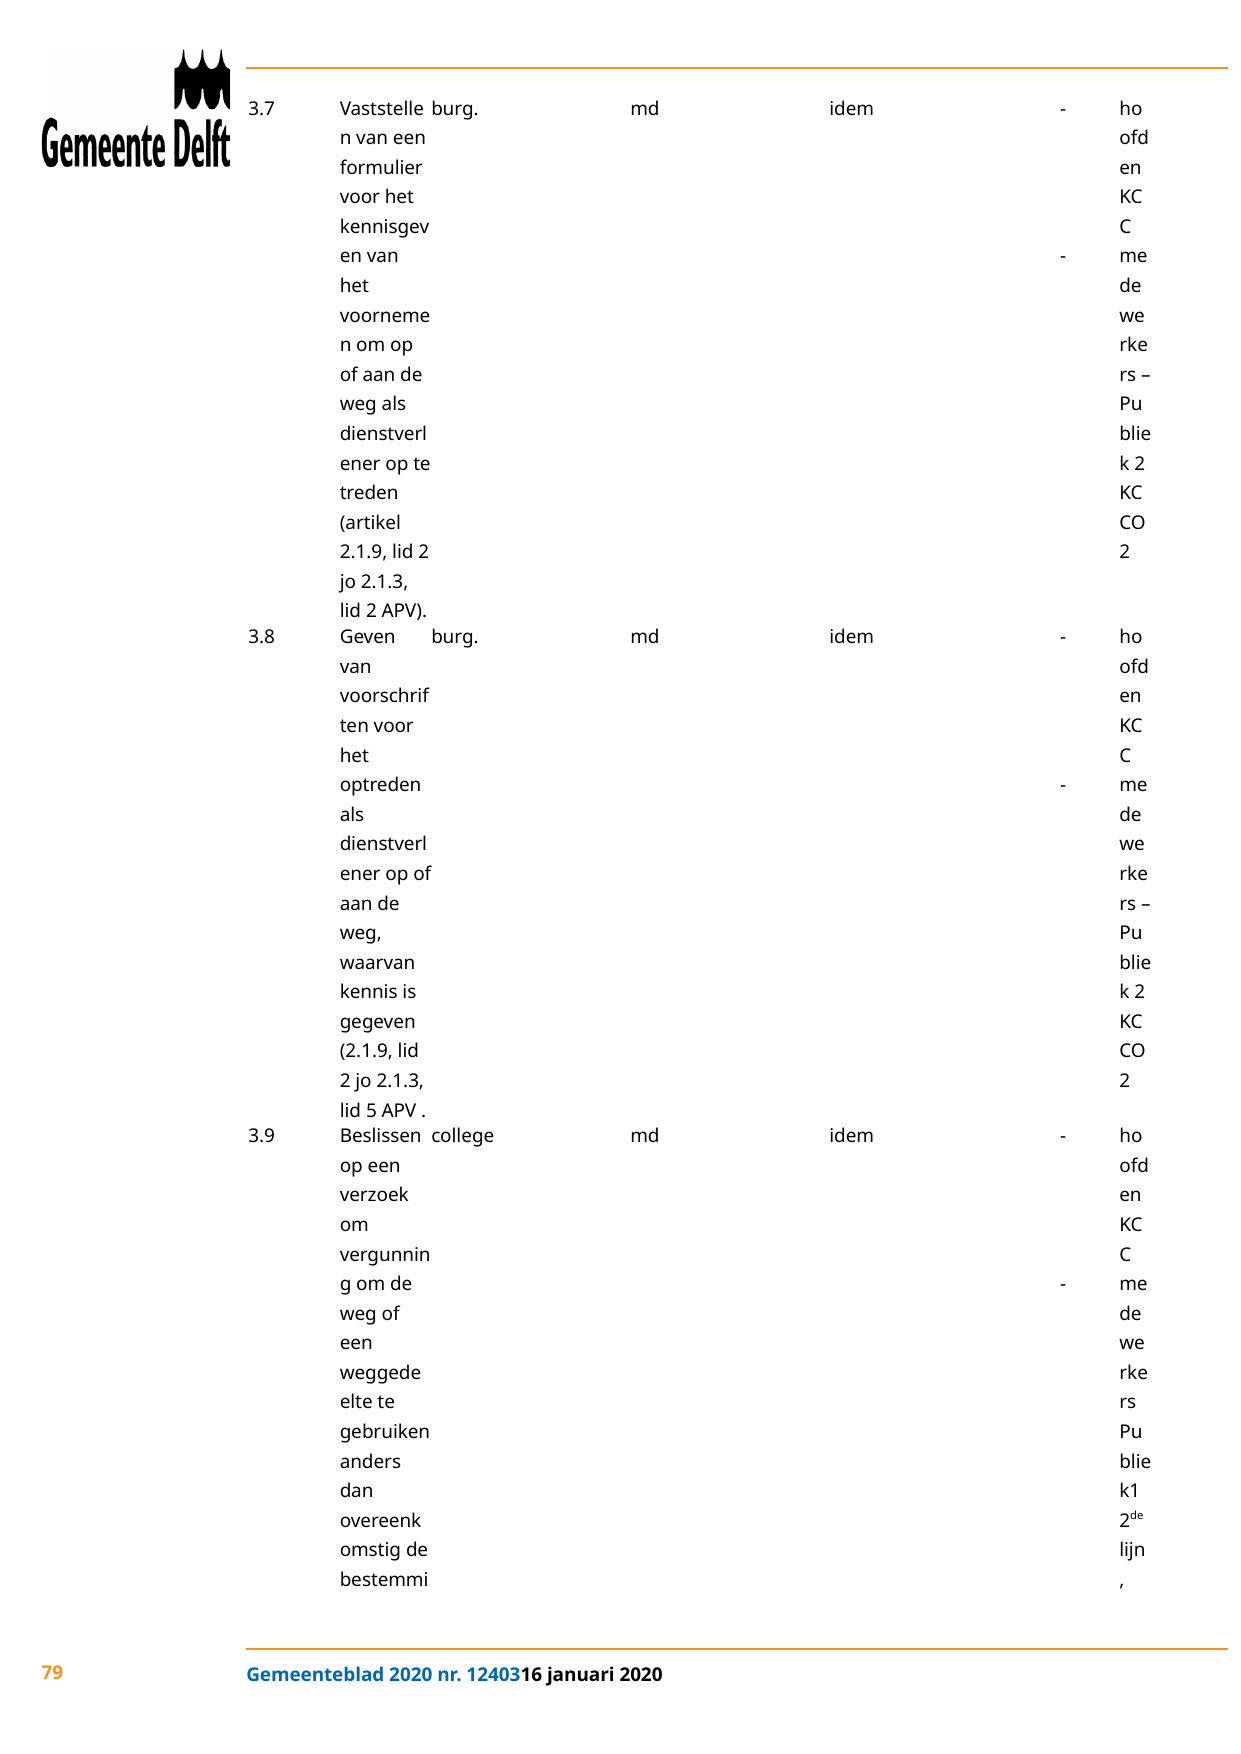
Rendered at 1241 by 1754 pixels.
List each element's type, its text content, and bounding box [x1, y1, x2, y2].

table_cell idem [829, 1123, 921, 1592]
table_cell Geven van voorschriften voor het optreden als dienstverlener op of aan de weg, waarvan kennis is gegeven (2.1.9, lid 2 jo 2.1.3, lid 5 APV . [340, 624, 431, 1122]
table_cell md [630, 624, 829, 1122]
table_cell hoofden KCC medewerkers –Publiek 2 KCCO2 [1060, 624, 1152, 1122]
table_cell 3.9 [248, 1123, 339, 1592]
table_cell idem [829, 624, 921, 1122]
table_cell 3.8 [248, 624, 339, 1122]
table_cell 3.7 [248, 95, 339, 623]
table_cell idem [829, 95, 921, 623]
table_cell hoofden KCC medewerkers Publiek1 2de lijn , [1060, 1123, 1152, 1592]
table_cell burg. [431, 624, 630, 1122]
table_cell [921, 1123, 1060, 1592]
table_cell Beslissen op een verzoek om vergunning om de weg of een weggedeelte te gebruiken anders dan overeenkomstig de bestemmi [340, 1123, 431, 1592]
table_cell Vaststellen van een formulier voor het kennisgeven van het voornemen om op of aan de weg als dienstverlener op te treden (artikel 2.1.9, lid 2 jo 2.1.3, lid 2 APV). [340, 95, 431, 623]
table_cell md [630, 1123, 829, 1592]
picture [41, 47, 231, 172]
table_cell college [431, 1123, 630, 1592]
table_cell [921, 624, 1060, 1122]
table_cell hoofden KCC medewerkers –Publiek 2 KCCO2 [1060, 95, 1152, 623]
table_cell [921, 95, 1060, 623]
table_cell burg. [431, 95, 630, 623]
table_cell md [630, 95, 829, 623]
